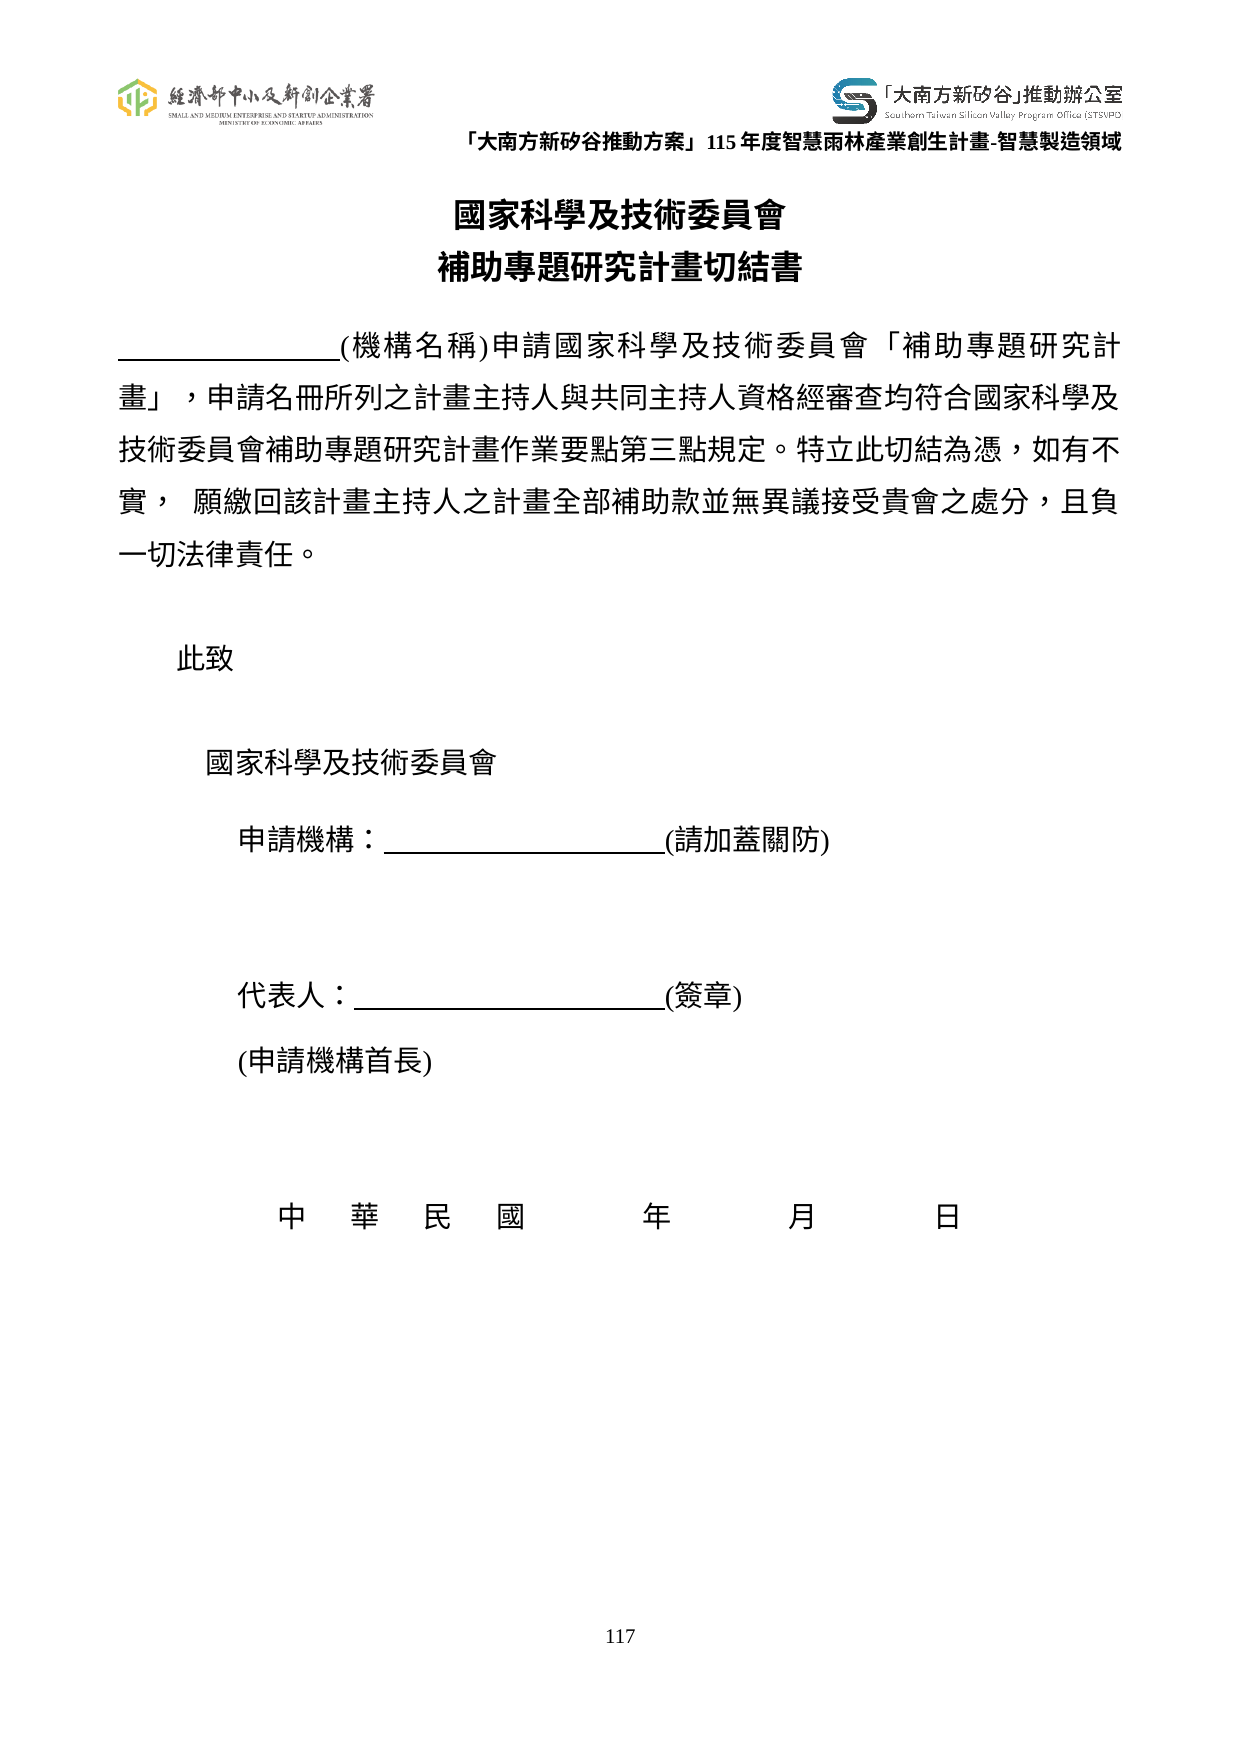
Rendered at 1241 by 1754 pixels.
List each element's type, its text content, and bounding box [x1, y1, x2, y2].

text 代表人： (簽章) [118, 965, 1122, 1017]
text 補助專題研究計畫切結書 [118, 238, 1122, 290]
text (機構名稱)申請國家科學及技術委員會「補助專題研究計畫」，申請名冊所列之計畫主持人與共同主持人資格經審查均符合國家科學及技術委員會補助專題研究計畫作業要點第三點規定。特立此切結為憑，如有不實， 願繳回該計畫主持人之計畫全部補助款並無異議接受貴會之處分，且負一切法律責任。 [118, 315, 1122, 575]
text 中 華 民 國 年 月 日 [118, 1186, 1122, 1238]
text 國家科學及技術委員會 [118, 732, 1122, 784]
text (申請機構首長) [118, 1029, 1122, 1082]
text 國家科學及技術委員會 [118, 186, 1122, 238]
text 此致 [118, 627, 1122, 679]
text 申請機構： (請加蓋關防) [118, 809, 1122, 861]
